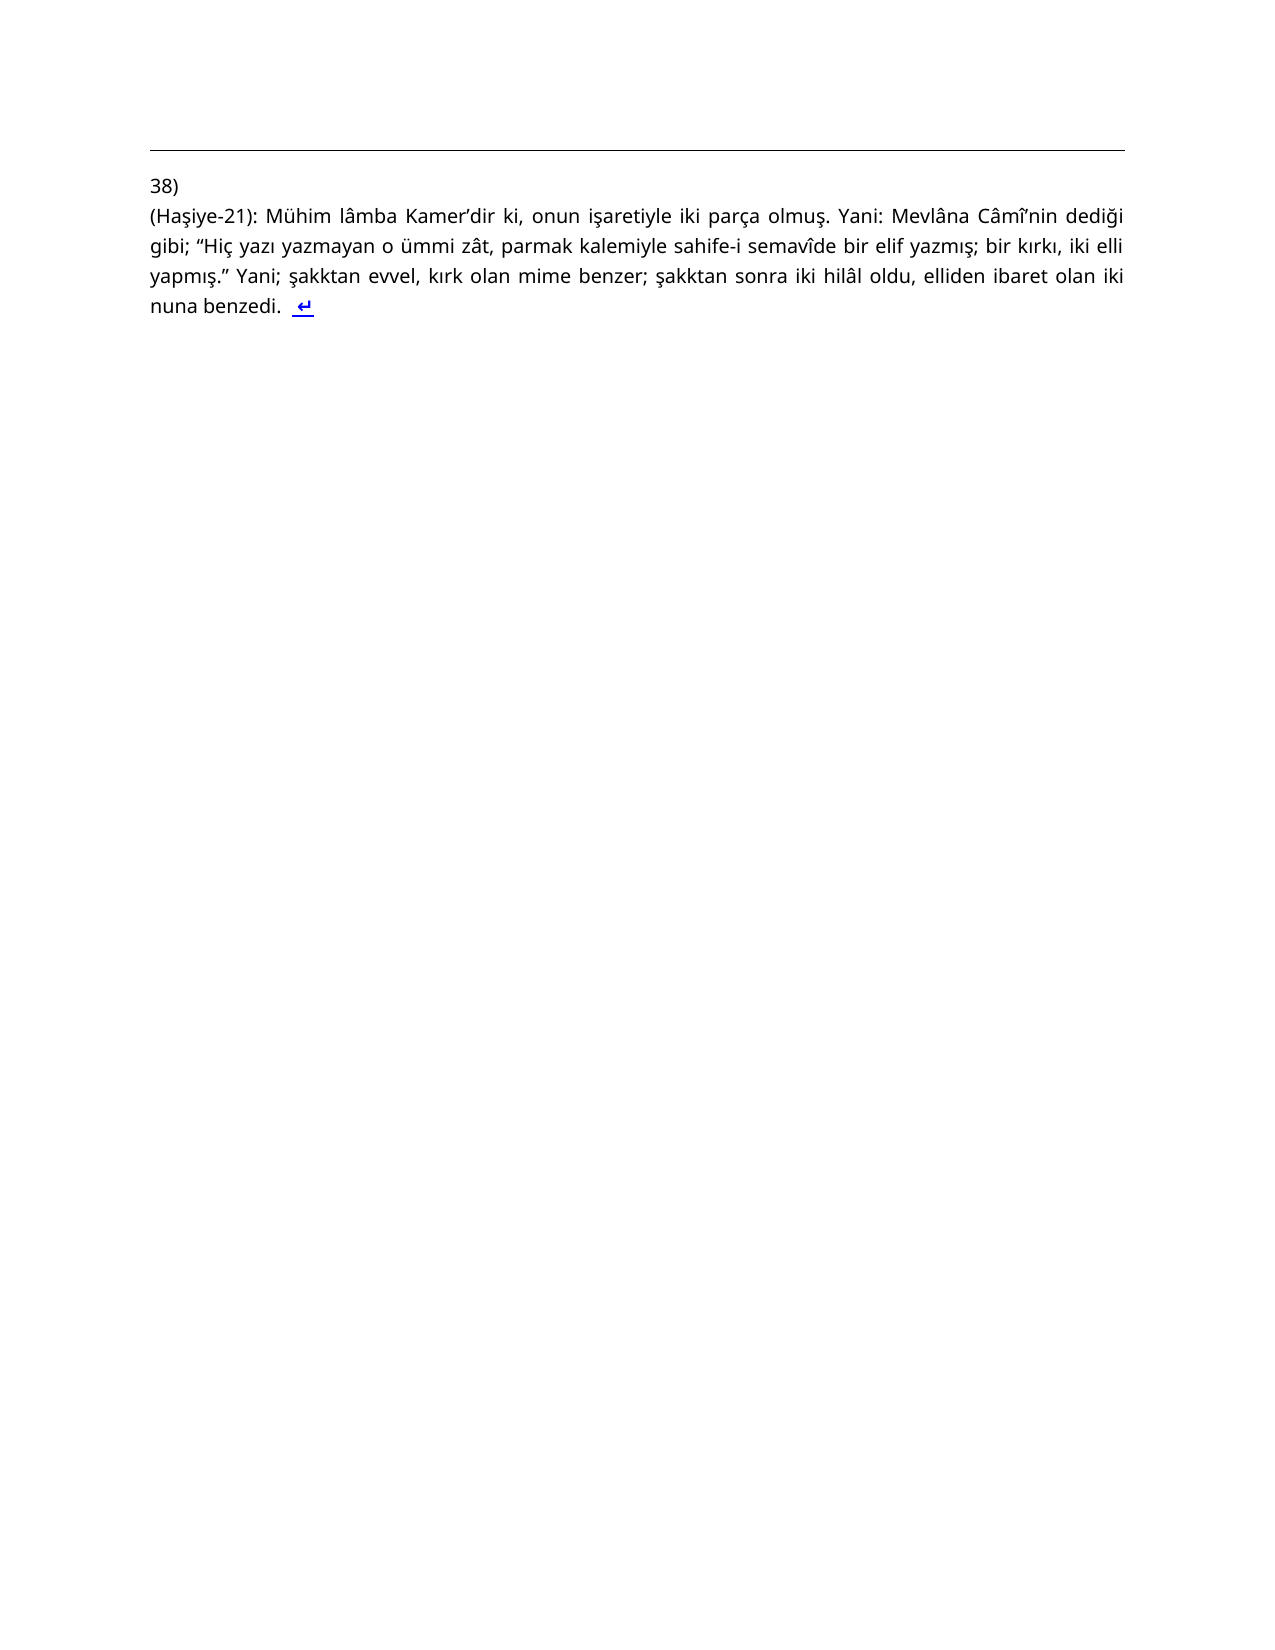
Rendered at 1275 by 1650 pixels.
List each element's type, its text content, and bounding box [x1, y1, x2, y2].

text (Haşiye-21): Mühim lâmba Kamer’dir ki, onun işaretiyle iki parça olmuş. Yani: Mevlâna Câmî’nin dediği gibi; “Hiç yazı yazmayan o ümmi zât, parmak kalemiyle sahife-i semavîde bir elif yazmış; bir kırkı, iki elli yapmış.” Yani; şakktan evvel, kırk olan mime benzer; şakktan sonra iki hilâl oldu, elliden ibaret olan iki nuna benzedi. ↵ [150, 199, 1125, 319]
text 38) [150, 151, 1125, 199]
